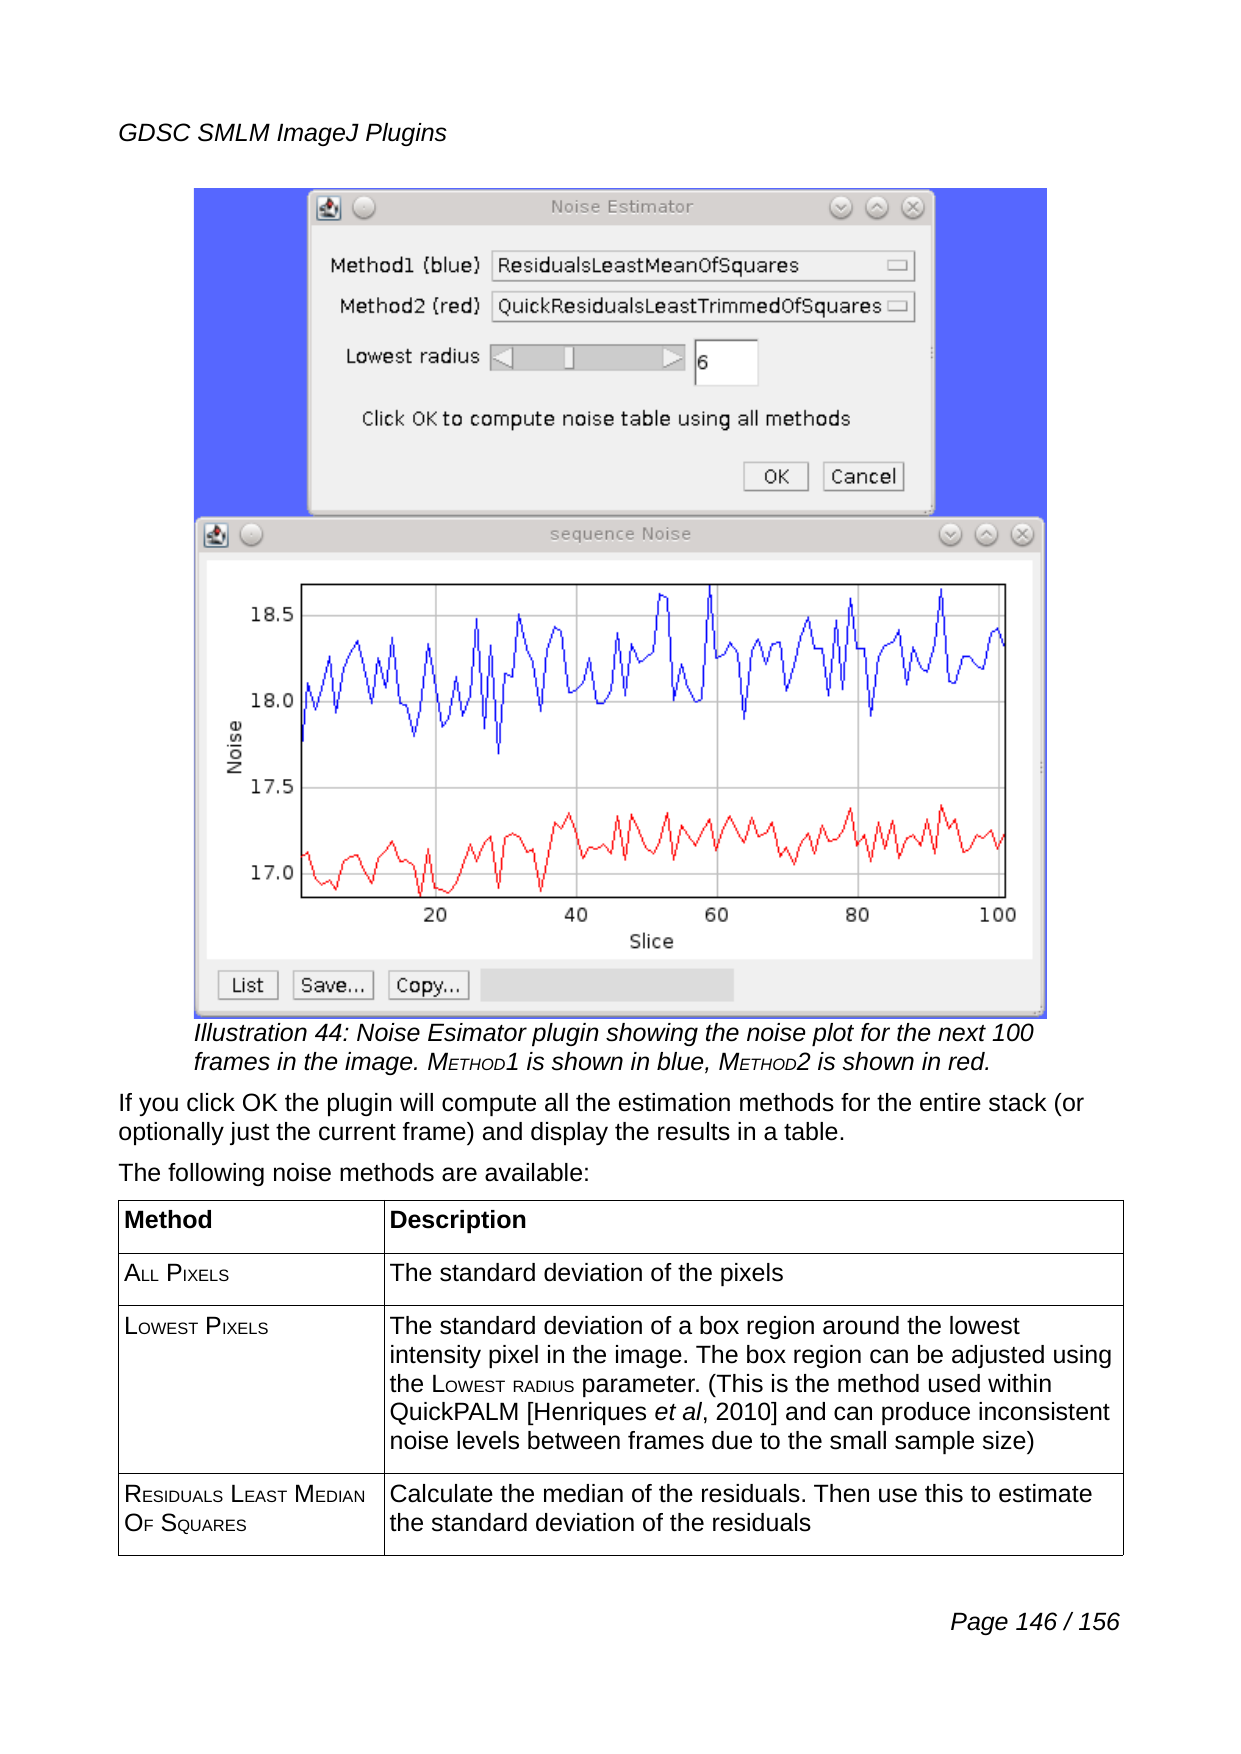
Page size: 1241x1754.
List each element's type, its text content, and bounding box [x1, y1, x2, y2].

table_cell All Pixels [119, 1254, 384, 1305]
text If you click OK the plugin will compute all the estimation methods for the entire stack (or optionally just the current frame) and display the results in a table. [118, 1088, 1122, 1146]
table_cell Residuals Least Median Of Squares [119, 1474, 384, 1555]
picture [193, 188, 1047, 1019]
table_cell The standard deviation of a box region around the lowest intensity pixel in the image. The box region can be adjusted using the Lowest radius parameter. (This is the method used within QuickPALM [Henriques et al, 2010] and can produce inconsistent noise levels between frames due to the small sample size) [385, 1306, 1123, 1473]
table_cell The standard deviation of the pixels [385, 1254, 1123, 1305]
table_cell Calculate the median of the residuals. Then use this to estimate the standard deviation of the residuals [385, 1474, 1123, 1555]
table_header Description [385, 1201, 1123, 1252]
table_cell Lowest Pixels [119, 1306, 384, 1473]
table_header Method [119, 1201, 384, 1252]
text Illustration 44: Noise Esimator plugin showing the noise plot for the next 100 frames in the image. Method1 is shown in blue, Method2 is shown in red. [194, 1019, 1047, 1076]
text The following noise methods are available: [118, 1158, 1122, 1187]
